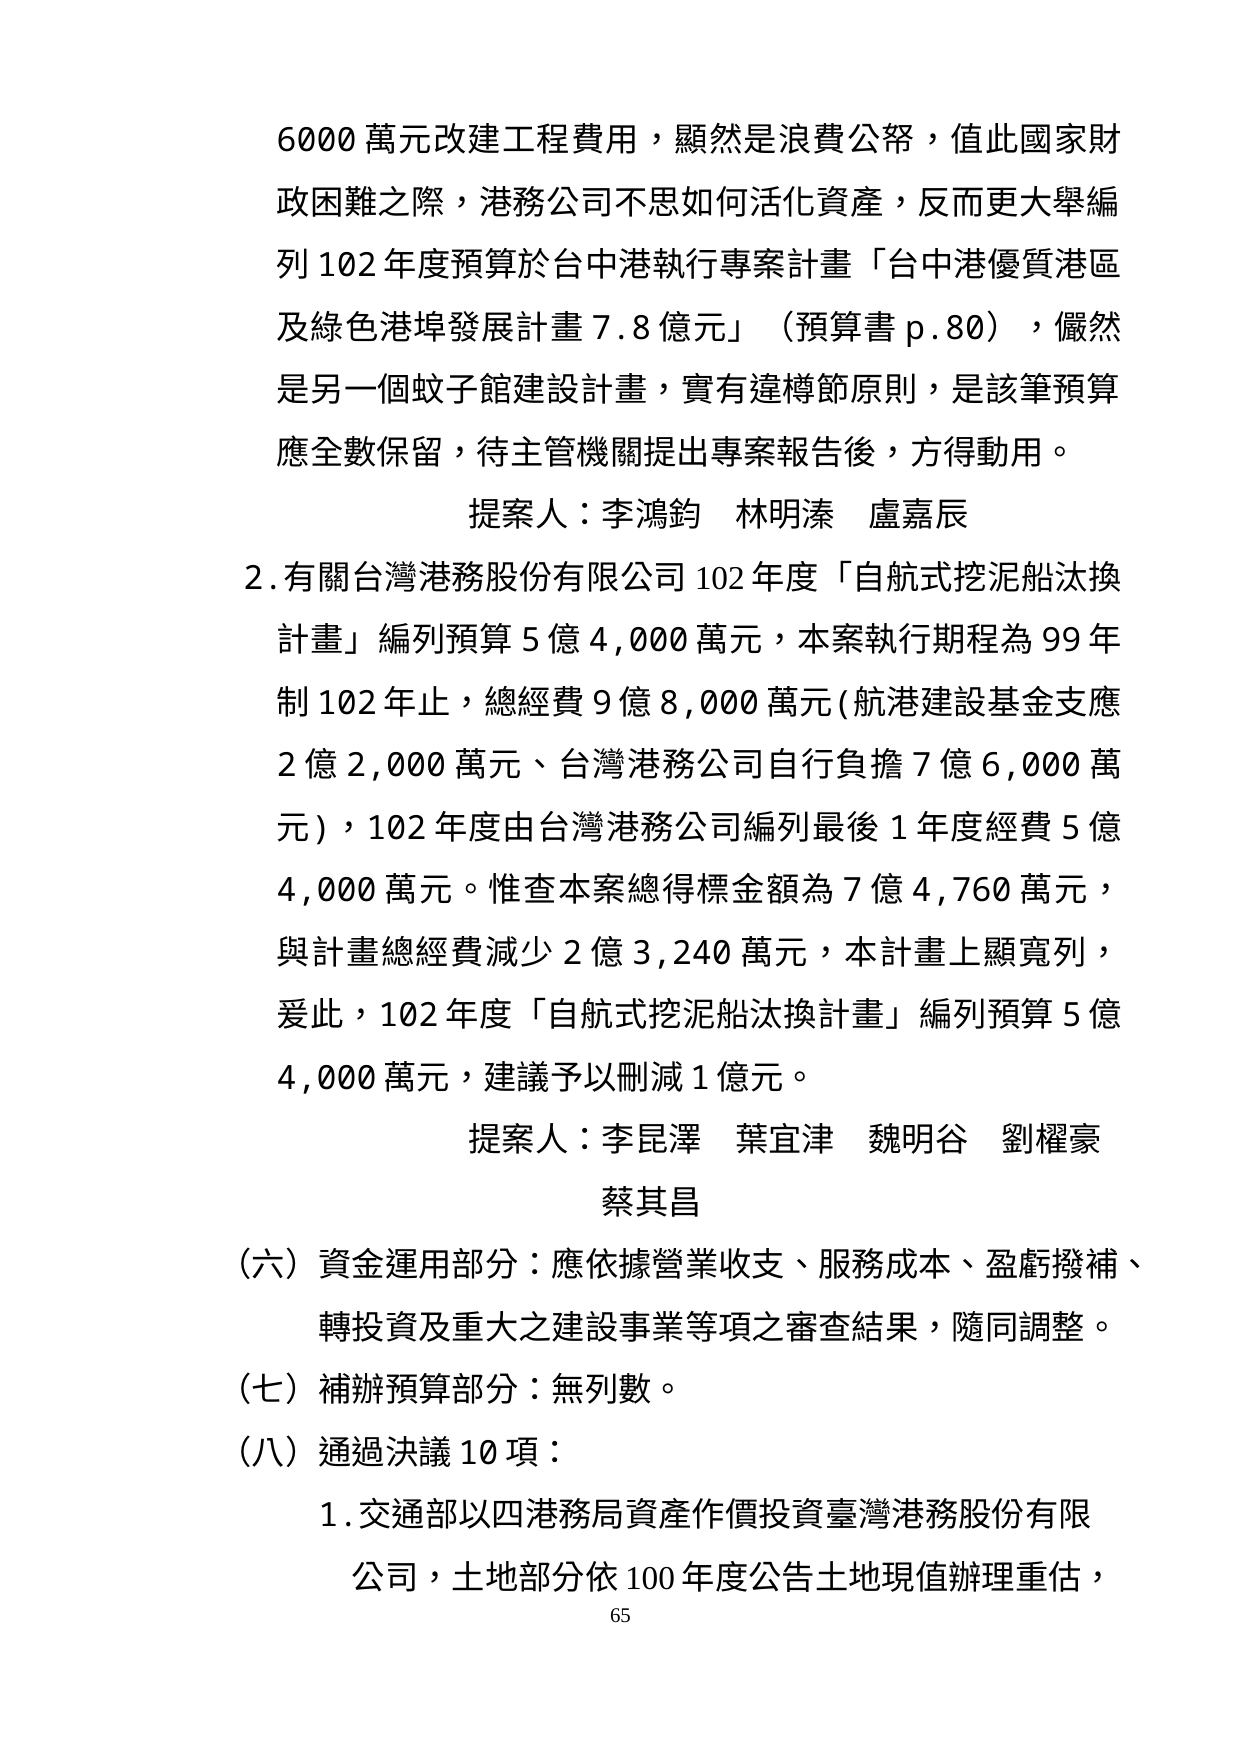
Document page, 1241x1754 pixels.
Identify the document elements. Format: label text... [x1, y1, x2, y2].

text （六）資金運用部分：應依據營業收支、服務成本、盈虧撥補、轉投資及重大之建設事業等項之審查結果，隨同調整。 [218, 1221, 1122, 1346]
text 6000萬元改建工程費用，顯然是浪費公帑，值此國家財政困難之際，港務公司不思如何活化資產，反而更大舉編列102年度預算於台中港執行專案計畫「台中港優質港區及綠色港埠發展計畫7.8億元」（預算書p.80），儼然是另一個蚊子館建設計畫，實有違樽節原則，是該筆預算應全數保留，待主管機關提出專案報告後，方得動用。 [243, 96, 1122, 471]
text 1.交通部以四港務局資產作價投資臺灣港務股份有限公司，土地部分依100年度公告土地現值辦理重估， [318, 1471, 1122, 1596]
text （八）通過決議10項： [118, 1408, 1122, 1471]
text 2.有關台灣港務股份有限公司102年度「自航式挖泥船汰換計畫」編列預算5億4,000萬元，本案執行期程為99年制102年止，總經費9億8,000萬元(航港建設基金支應2億2,000萬元、台灣港務公司自行負擔7億6,000萬元)，102年度由台灣港務公司編列最後1年度經費5億4,000萬元。惟查本案總得標金額為7億4,760萬元，與計畫總經費減少2億3,240萬元，本計畫上顯寬列，爰此，102年度「自航式挖泥船汰換計畫」編列預算5億4,000萬元，建議予以刪減1億元。 [243, 533, 1122, 1096]
text （七）補辦預算部分：無列數。 [118, 1346, 1122, 1408]
text 提案人：李昆澤 葉宜津 魏明谷 劉櫂豪 蔡其昌 [468, 1096, 1122, 1221]
text 提案人：李鴻鈞 林明溱 盧嘉辰 [468, 471, 1122, 533]
